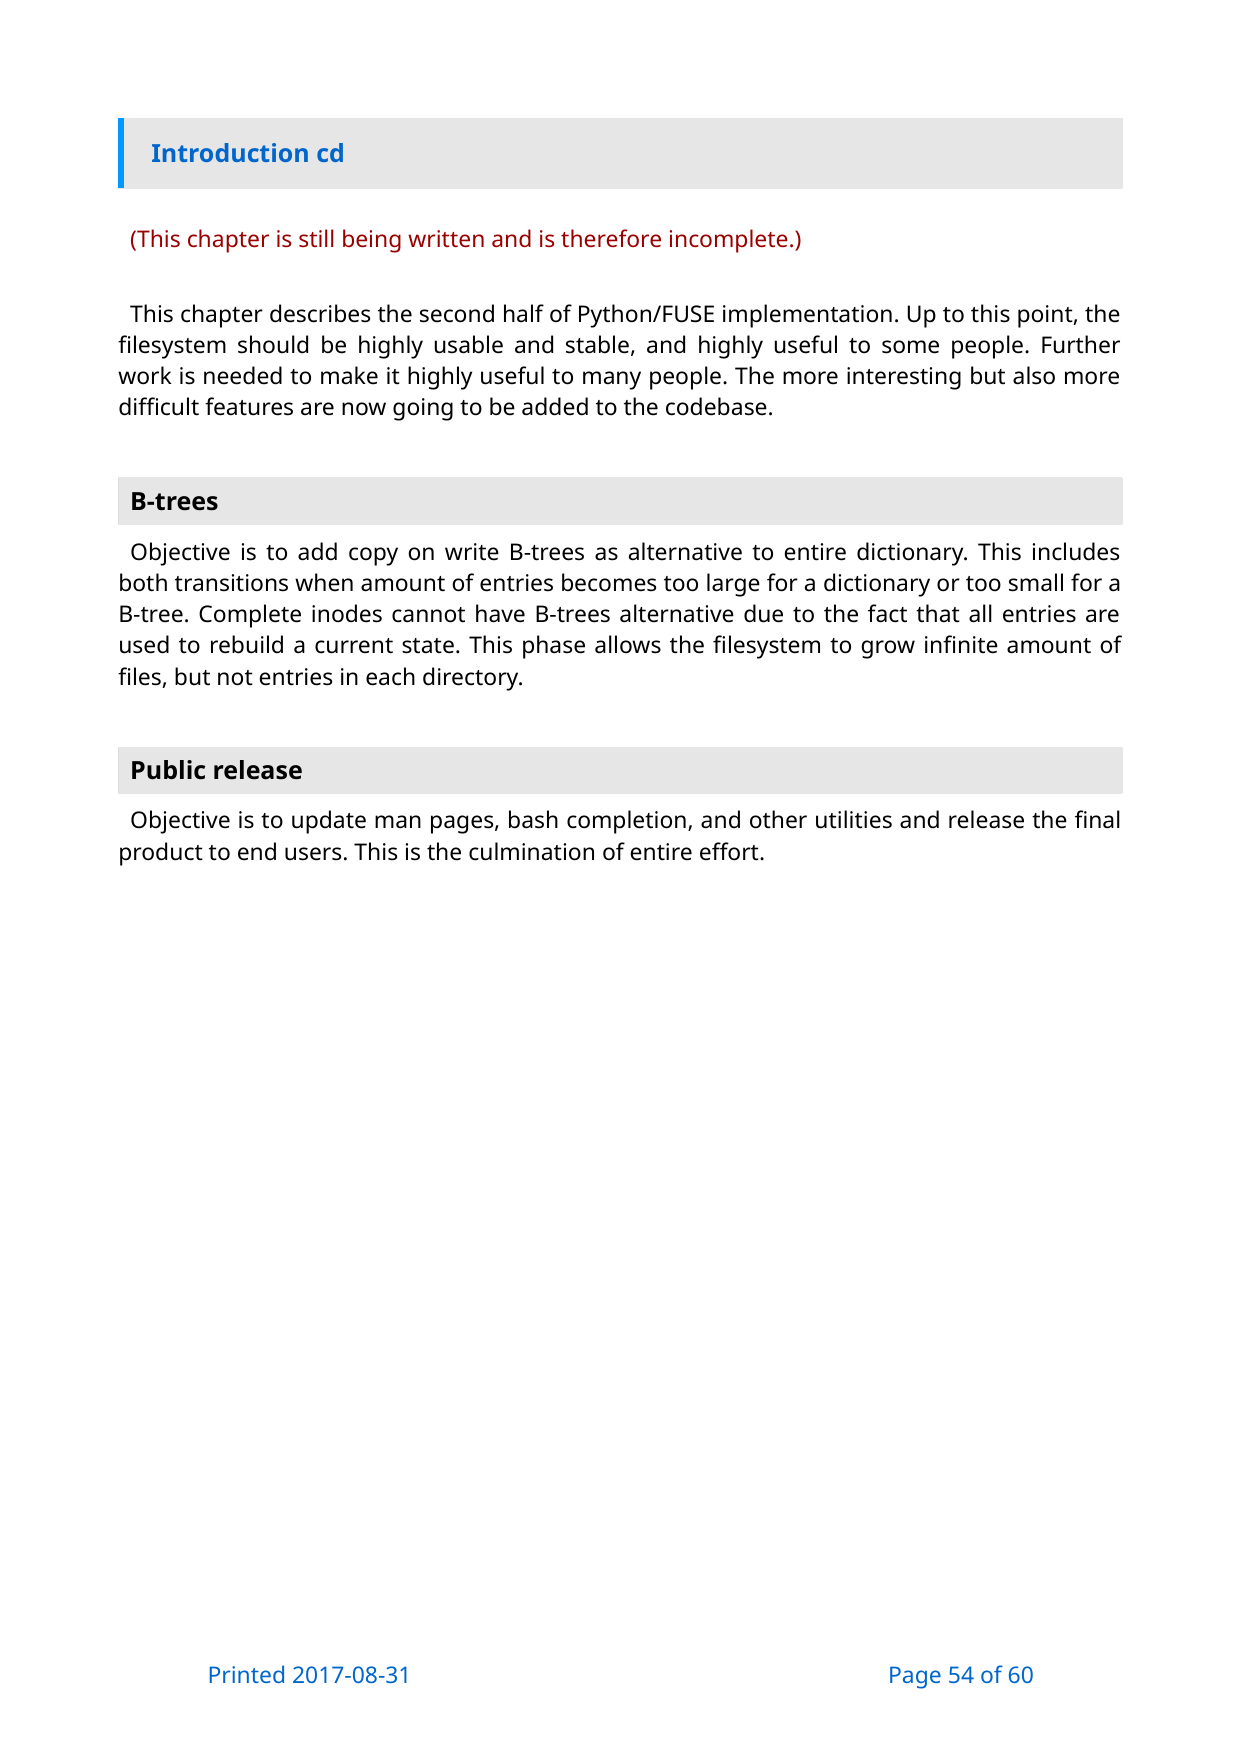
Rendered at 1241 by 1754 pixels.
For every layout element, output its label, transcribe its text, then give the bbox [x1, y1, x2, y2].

text This chapter describes the second half of Python/FUSE implementation. Up to this point, the filesystem should be highly usable and stable, and highly useful to some people. Further work is needed to make it highly useful to many people. The more interesting but also more difficult features are now going to be added to the codebase. [118, 298, 1122, 423]
text (This chapter is still being written and is therefore incomplete.) [118, 223, 1122, 254]
subtitle Introduction cd [124, 119, 1122, 188]
subtitle B-trees [119, 479, 1122, 524]
text Objective is to add copy on write B-trees as alternative to entire dictionary. This includes both transitions when amount of entries becomes too large for a dictionary or too small for a B-tree. Complete inodes cannot have B-trees alternative due to the fact that all entries are used to rebuild a current state. This phase allows the filesystem to grow infinite amount of files, but not entries in each directory. [118, 535, 1122, 692]
subtitle Public release [119, 748, 1122, 793]
text Objective is to update man pages, bash completion, and other utilities and release the final product to end users. This is the culmination of entire effort. [118, 804, 1122, 867]
